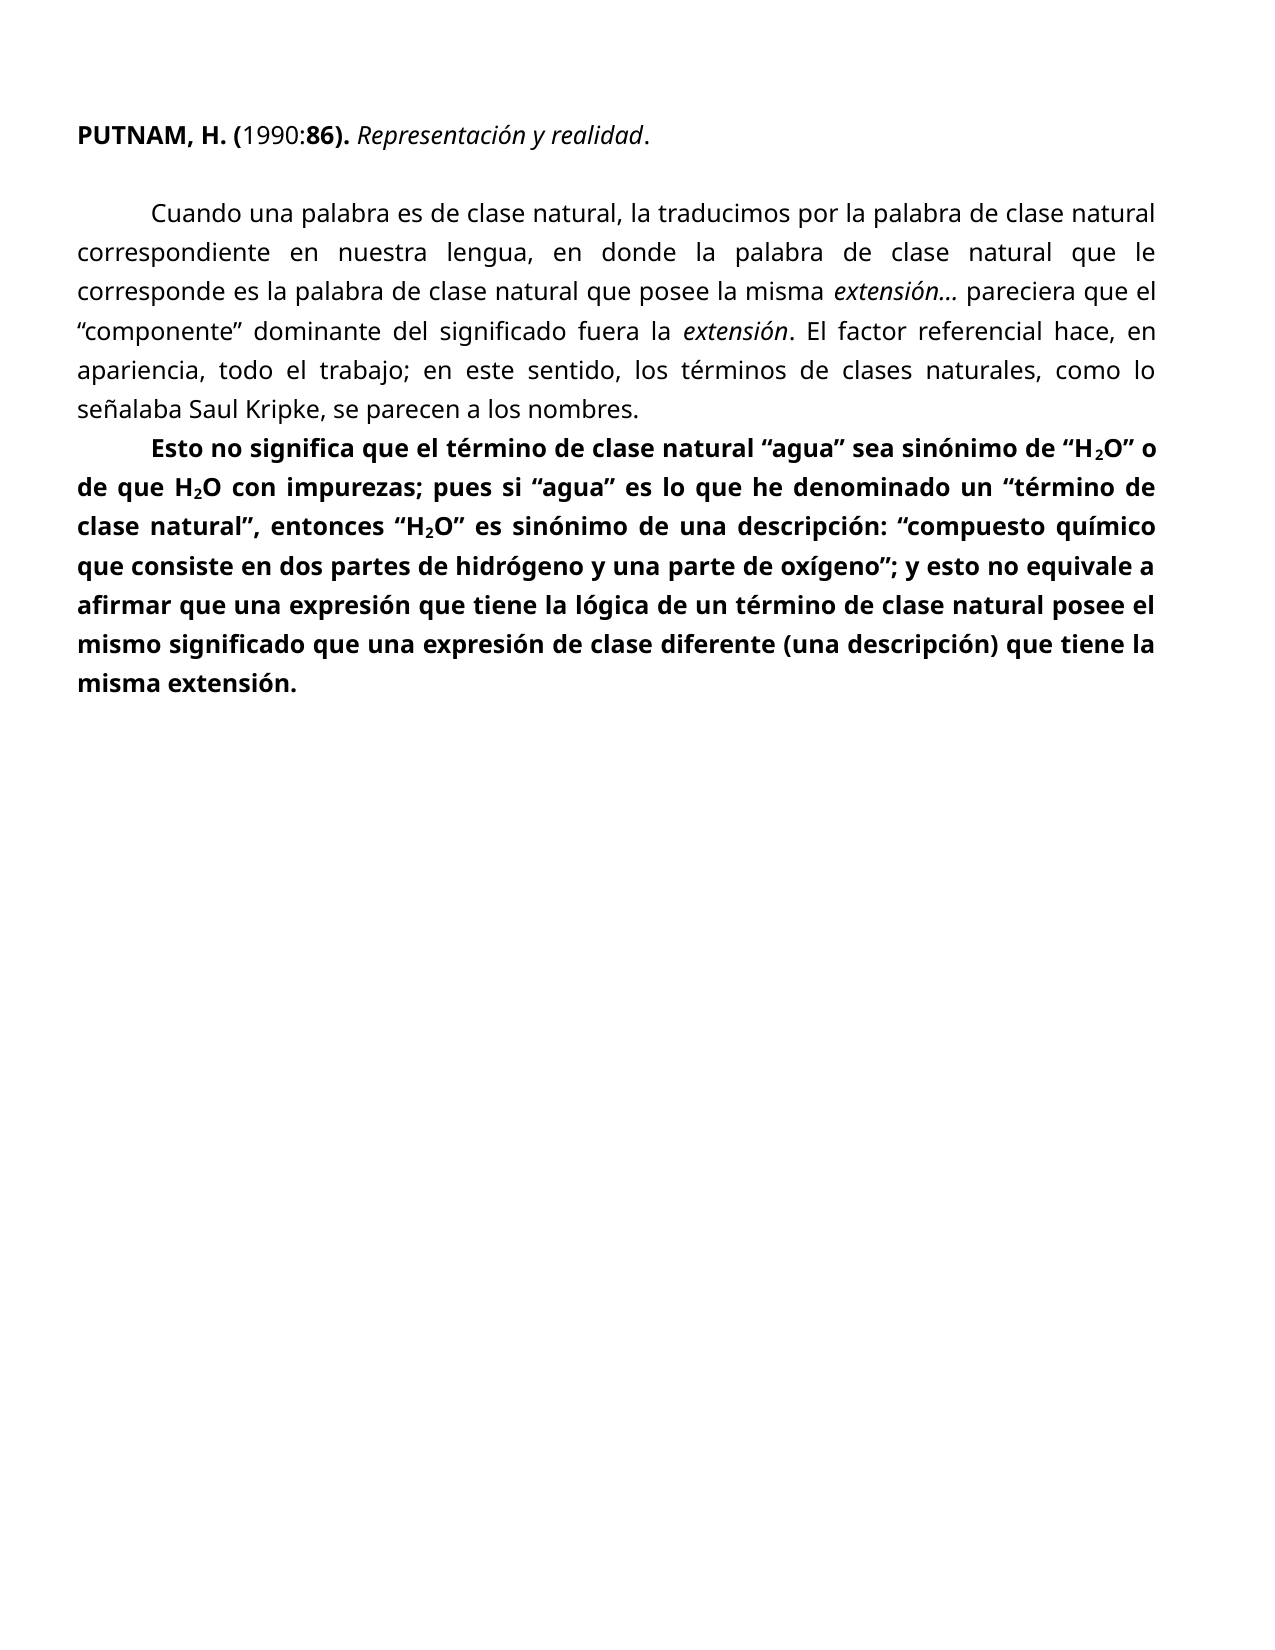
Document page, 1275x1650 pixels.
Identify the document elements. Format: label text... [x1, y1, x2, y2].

text Cuando una palabra es de clase natural, la traducimos por la palabra de clase natural correspondiente en nuestra lengua, en donde la palabra de clase natural que le corresponde es la palabra de clase natural que posee la misma extensión… pareciera que el “componente” dominante del significado fuera la extensión. El factor referencial hace, en apariencia, todo el trabajo; en este sentido, los términos de clases naturales, como lo señalaba Saul Kripke, se parecen a los nombres. [77, 196, 1157, 426]
text Esto no significa que el término de clase natural “agua” sea sinónimo de “H2O” o de que H2O con impurezas; pues si “agua” es lo que he denominado un “término de clase natural”, entonces “H2O” es sinónimo de una descripción: “compuesto químico que consiste en dos partes de hidrógeno y una parte de oxígeno”; y esto no equivale a afirmar que una expresión que tiene la lógica de un término de clase natural posee el mismo significado que una expresión de clase diferente (una descripción) que tiene la misma extensión. [77, 431, 1157, 700]
text PUTNAM, H. (1990:86). Representación y realidad. [77, 117, 1157, 151]
